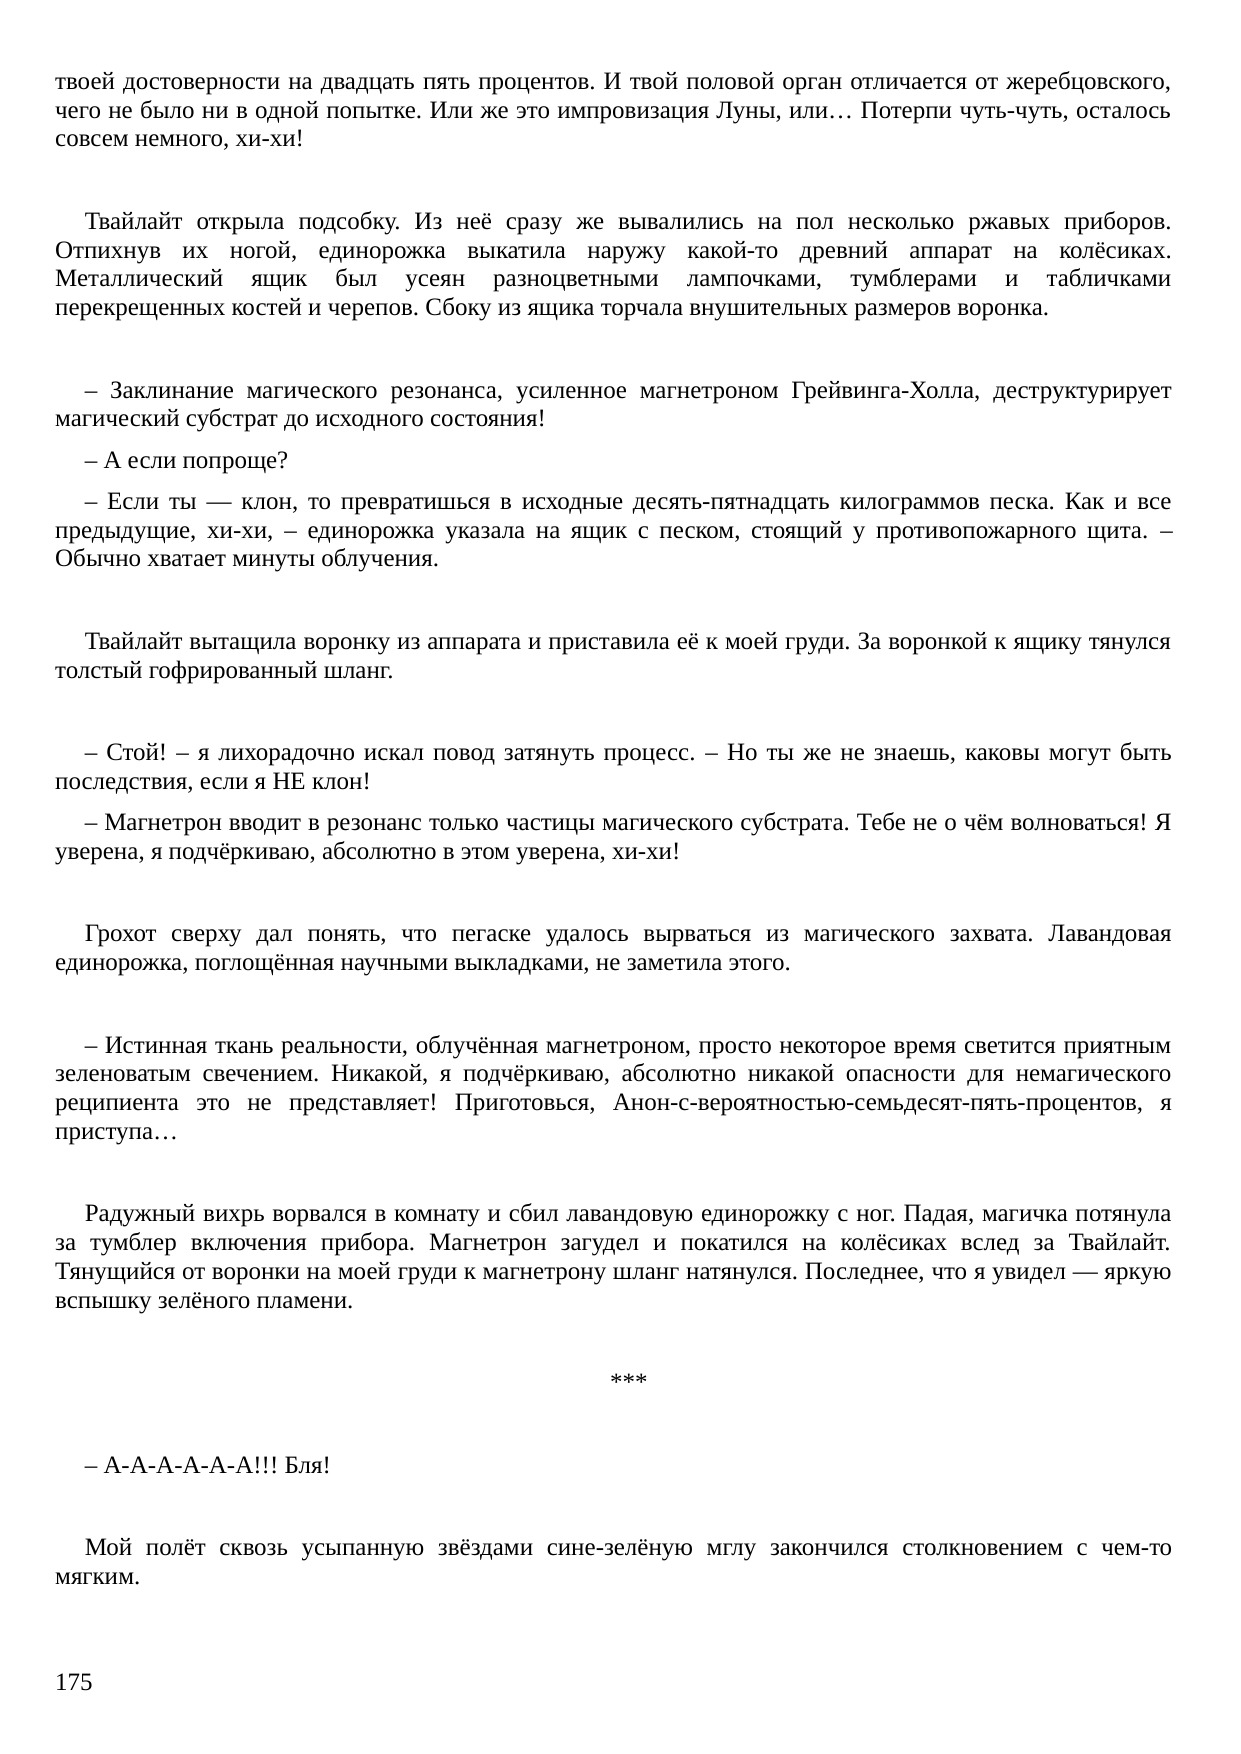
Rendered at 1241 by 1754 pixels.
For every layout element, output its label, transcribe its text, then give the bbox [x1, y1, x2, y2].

text *** [55, 1367, 1173, 1396]
text – Заклинание магического резонанса, усиленное магнетроном Грейвинга-Холла, деструктурирует магический субстрат до исходного состояния! [55, 375, 1173, 432]
text Грохот сверху дал понять, что пегаске удалось вырваться из магического захвата. Лавандовая единорожка, поглощённая научными выкладками, не заметила этого. [55, 918, 1173, 976]
text – Истинная ткань реальности, облучённая магнетроном, просто некоторое время светится приятным зеленоватым свечением. Никакой, я подчёркиваю, абсолютно никакой опасности для немагического реципиента это не представляет! Приготовься, Анон-с-вероятностью-семьдесят-пять-процентов, я приступа… [55, 1030, 1173, 1145]
text – Магнетрон вводит в резонанс только частицы магического субстрата. Тебе не о чём волноваться! Я уверена, я подчёркиваю, абсолютно в этом уверена, хи-хи! [55, 807, 1173, 865]
text – Стой! – я лихорадочно искал повод затянуть процесс. – Но ты же не знаешь, каковы могут быть последствия, если я НЕ клон! [55, 737, 1173, 795]
text Твайлайт вытащила воронку из аппарата и приставила её к моей груди. За воронкой к ящику тянулся толстый гофрированный шланг. [55, 626, 1173, 683]
text – Если ты — клон, то превратишься в исходные десять-пятнадцать килограммов песка. Как и все предыдущие, хи-хи, – единорожка указала на ящик с песком, стоящий у противопожарного щита. – Обычно хватает минуты облучения. [55, 486, 1173, 572]
text Радужный вихрь ворвался в комнату и сбил лавандовую единорожку с ног. Падая, магичка потянула за тумблер включения прибора. Магнетрон загудел и покатился на колёсиках вслед за Твайлайт. Тянущийся от воронки на моей груди к магнетрону шланг натянулся. Последнее, что я увидел — яркую вспышку зелёного пламени. [55, 1198, 1173, 1313]
text Твайлайт открыла подсобку. Из неё сразу же вывалились на пол несколько ржавых приборов. Отпихнув их ногой, единорожка выкатила наружу какой-то древний аппарат на колёсиках. Металлический ящик был усеян разноцветными лампочками, тумблерами и табличками перекрещенных костей и черепов. Сбоку из ящика торчала внушительных размеров воронка. [55, 206, 1173, 321]
text – А-А-А-А-А-А!!! Бля! [55, 1450, 1173, 1478]
text Мой полёт сквозь усыпанную звёздами сине-зелёную мглу закончился столкновением с чем-то мягким. [55, 1532, 1173, 1590]
text твоей достоверности на двадцать пять процентов. И твой половой орган отличается от жеребцовского, чего не было ни в одной попытке. Или же это импровизация Луны, или… Потерпи чуть-чуть, осталось совсем немного, хи-хи! [55, 66, 1173, 152]
text – А если попроще? [55, 445, 1173, 473]
